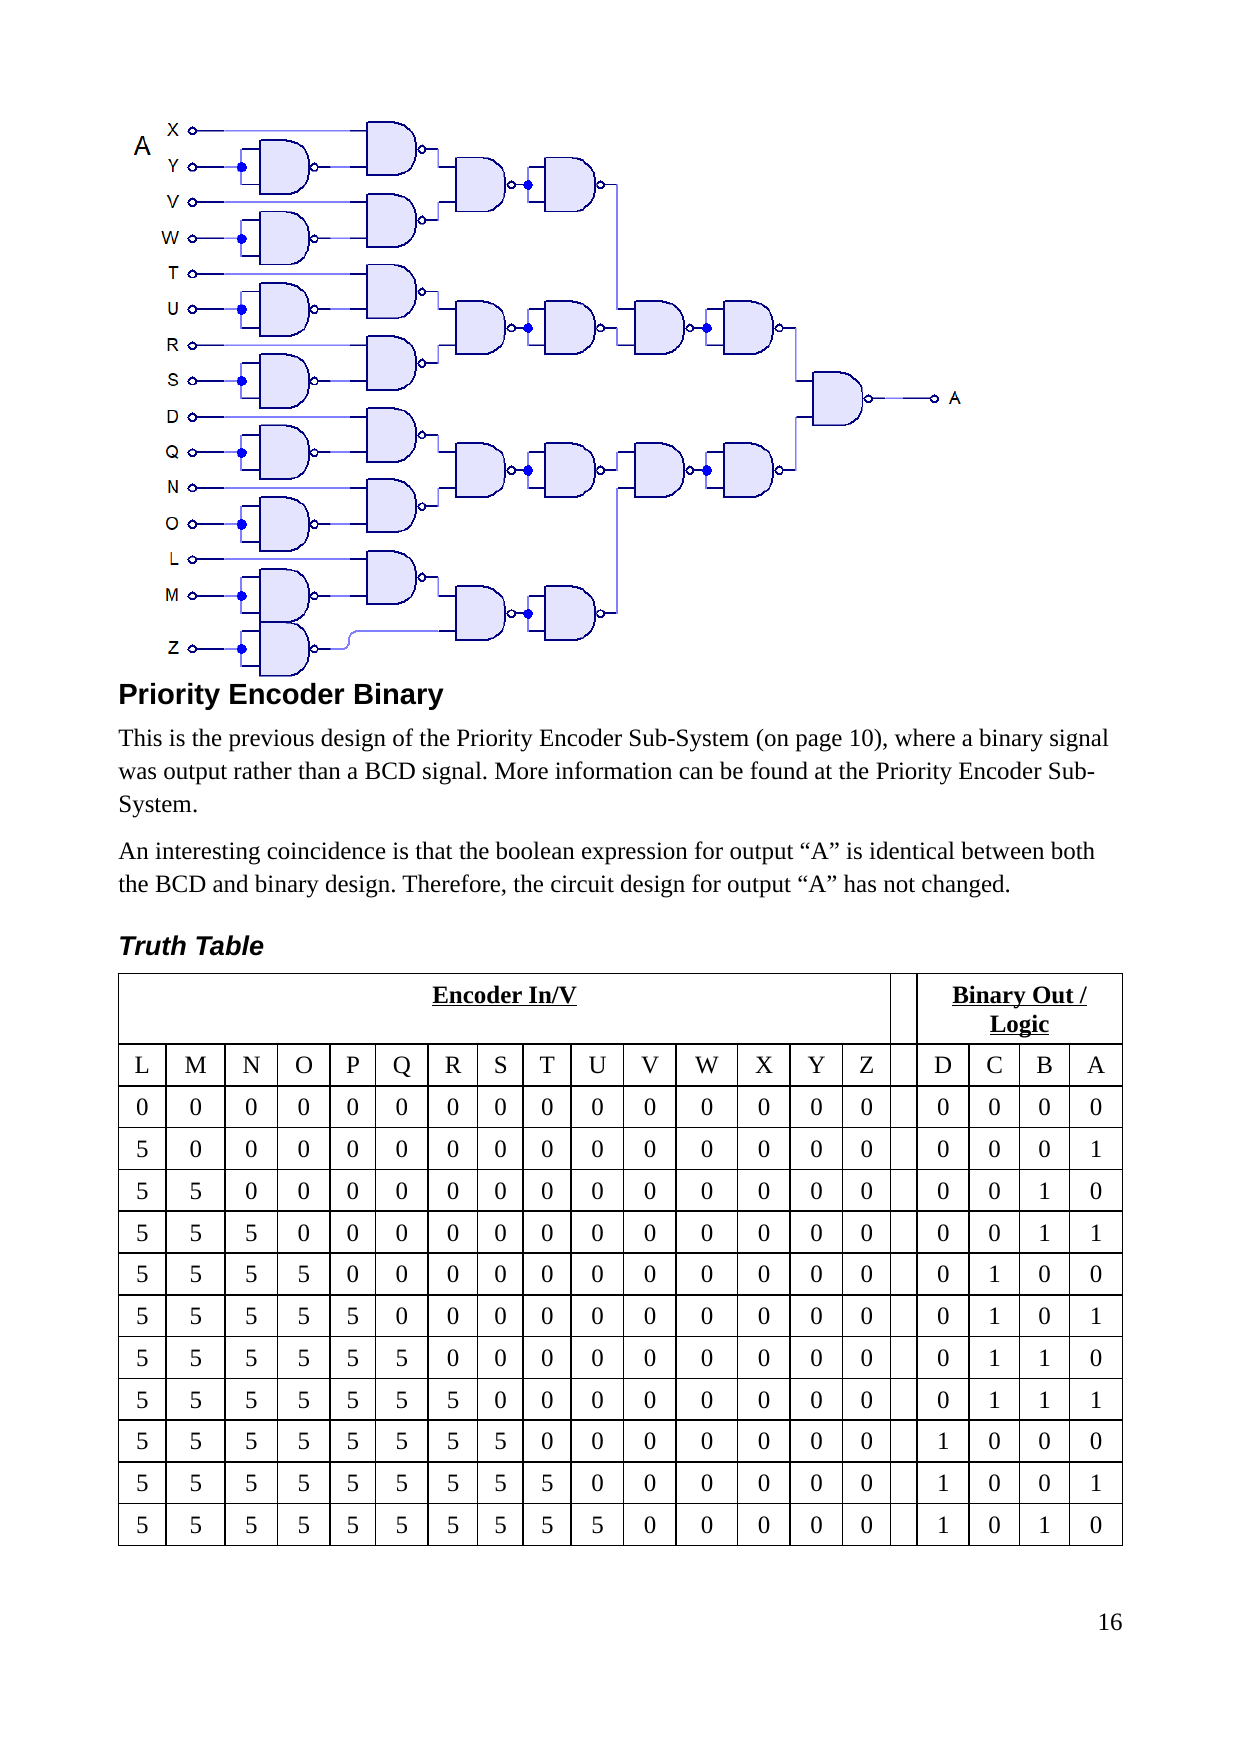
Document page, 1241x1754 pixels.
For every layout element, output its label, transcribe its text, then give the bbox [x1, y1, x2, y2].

table_cell 0 [624, 1296, 675, 1336]
table_cell [891, 1128, 916, 1168]
table_cell 5 [119, 1254, 165, 1294]
table_cell 0 [1020, 1128, 1069, 1168]
table_cell 5 [524, 1463, 570, 1503]
table_cell 0 [429, 1337, 477, 1377]
table_cell 5 [167, 1212, 224, 1252]
table_cell 5 [331, 1504, 375, 1544]
table_cell 0 [1020, 1087, 1069, 1127]
table_cell 0 [843, 1463, 890, 1503]
table_cell 5 [119, 1463, 165, 1503]
table_cell M [167, 1045, 224, 1085]
table_cell 5 [429, 1379, 477, 1419]
table_cell 0 [572, 1296, 623, 1336]
table_cell 0 [278, 1170, 329, 1210]
table_cell 0 [677, 1128, 737, 1168]
table_cell 5 [226, 1421, 277, 1461]
table_cell 1 [1020, 1379, 1069, 1419]
table_cell 0 [572, 1212, 623, 1252]
table_cell C [970, 1045, 1019, 1085]
table_cell 5 [119, 1296, 165, 1336]
table_cell 0 [843, 1087, 890, 1127]
table_cell D [918, 1045, 968, 1085]
table_cell 1 [970, 1254, 1019, 1294]
table_cell 0 [572, 1463, 623, 1503]
table_cell 0 [738, 1504, 789, 1544]
table_cell 0 [738, 1296, 789, 1336]
table_cell 5 [376, 1504, 427, 1544]
table_cell 0 [478, 1254, 522, 1294]
table_cell 1 [970, 1337, 1019, 1377]
table_cell 1 [918, 1463, 968, 1503]
table_cell 0 [843, 1254, 890, 1294]
table_cell 0 [1020, 1296, 1069, 1336]
table_cell 0 [1020, 1254, 1069, 1294]
table_cell 0 [119, 1087, 165, 1127]
table_cell 0 [376, 1087, 427, 1127]
table_cell 5 [278, 1254, 329, 1294]
table_cell 0 [677, 1254, 737, 1294]
table_header Encoder In/V [119, 974, 890, 1043]
table_cell 0 [429, 1212, 477, 1252]
table_cell 5 [278, 1421, 329, 1461]
table_cell 0 [738, 1128, 789, 1168]
table_cell 0 [791, 1337, 842, 1377]
table_cell 0 [843, 1379, 890, 1419]
table_cell 1 [1020, 1337, 1069, 1377]
table_cell 0 [843, 1212, 890, 1252]
table_cell 0 [331, 1128, 375, 1168]
table_cell 5 [478, 1463, 522, 1503]
table_cell 5 [226, 1379, 277, 1419]
table_cell 0 [843, 1421, 890, 1461]
table_cell L [119, 1045, 165, 1085]
table_cell 0 [278, 1087, 329, 1127]
table_cell 5 [167, 1337, 224, 1377]
table_cell [891, 1337, 916, 1377]
table_cell 0 [226, 1087, 277, 1127]
table_cell 0 [791, 1087, 842, 1127]
table_cell 1 [1070, 1128, 1122, 1168]
table_cell 0 [970, 1463, 1019, 1503]
table_cell 5 [226, 1337, 277, 1377]
table_cell S [478, 1045, 522, 1085]
table_cell U [572, 1045, 623, 1085]
table_cell 1 [1070, 1212, 1122, 1252]
table_cell [891, 1296, 916, 1336]
table_cell 5 [524, 1504, 570, 1544]
subtitle Priority Encoder Binary [118, 677, 1122, 710]
table_header Binary Out / Logic [918, 974, 1122, 1043]
table_cell 5 [167, 1463, 224, 1503]
table_cell 0 [791, 1421, 842, 1461]
table_cell 0 [970, 1170, 1019, 1210]
table_cell 0 [478, 1087, 522, 1127]
table_cell 0 [624, 1128, 675, 1168]
table_cell 0 [331, 1087, 375, 1127]
table_cell 0 [677, 1337, 737, 1377]
table_cell 0 [572, 1087, 623, 1127]
table_cell 0 [738, 1170, 789, 1210]
table_cell 0 [524, 1170, 570, 1210]
table_cell 0 [429, 1087, 477, 1127]
table_cell 0 [524, 1087, 570, 1127]
table_cell 0 [624, 1170, 675, 1210]
table_cell 5 [278, 1337, 329, 1377]
table_cell 1 [918, 1504, 968, 1544]
table_cell 0 [376, 1296, 427, 1336]
table_cell [891, 1170, 916, 1210]
table_cell 0 [1070, 1421, 1122, 1461]
table_cell 0 [677, 1463, 737, 1503]
table_cell 0 [524, 1254, 570, 1294]
table_cell 1 [1020, 1504, 1069, 1544]
table_cell 5 [376, 1337, 427, 1377]
table_cell 0 [791, 1128, 842, 1168]
table_cell 0 [843, 1337, 890, 1377]
table_cell 0 [738, 1463, 789, 1503]
table_cell 5 [331, 1421, 375, 1461]
table_cell 0 [478, 1296, 522, 1336]
table_cell 0 [970, 1087, 1019, 1127]
table_cell 0 [843, 1170, 890, 1210]
table_cell 5 [331, 1337, 375, 1377]
table_cell 0 [624, 1254, 675, 1294]
table_cell 0 [572, 1337, 623, 1377]
table_cell 1 [1070, 1463, 1122, 1503]
table_cell 1 [970, 1379, 1019, 1419]
picture [118, 118, 969, 677]
table_cell 0 [791, 1379, 842, 1419]
table_cell 0 [791, 1170, 842, 1210]
table_cell 0 [791, 1504, 842, 1544]
table_cell 0 [970, 1128, 1019, 1168]
table_cell 5 [331, 1379, 375, 1419]
table_cell 5 [376, 1379, 427, 1419]
table_cell 0 [524, 1337, 570, 1377]
table_cell 0 [167, 1128, 224, 1168]
table_cell 5 [167, 1254, 224, 1294]
table_cell 0 [791, 1463, 842, 1503]
table_cell 0 [331, 1254, 375, 1294]
table_cell 0 [1070, 1254, 1122, 1294]
table_cell 0 [791, 1254, 842, 1294]
table_cell 0 [524, 1212, 570, 1252]
table_cell N [226, 1045, 277, 1085]
table_cell 0 [738, 1337, 789, 1377]
table_cell 0 [624, 1463, 675, 1503]
table_cell 1 [1070, 1379, 1122, 1419]
table_cell [891, 1045, 916, 1085]
table_cell 0 [624, 1212, 675, 1252]
table_cell 0 [738, 1212, 789, 1252]
table_cell 1 [1020, 1212, 1069, 1252]
table_cell 0 [226, 1128, 277, 1168]
table_cell 0 [1070, 1170, 1122, 1210]
table_cell 0 [167, 1087, 224, 1127]
table_cell 0 [478, 1379, 522, 1419]
table_cell 0 [843, 1504, 890, 1544]
table_cell 0 [331, 1170, 375, 1210]
table_cell 0 [376, 1254, 427, 1294]
text This is the previous design of the Priority Encoder Sub-System (on page 10), where a binary signal was output rather than a BCD signal. More information can be found at the Priority Encoder Sub-System. [118, 723, 1122, 817]
table_cell 0 [677, 1087, 737, 1127]
table_cell 0 [624, 1379, 675, 1419]
table_cell 0 [429, 1128, 477, 1168]
table_cell 5 [376, 1421, 427, 1461]
table_cell 5 [119, 1170, 165, 1210]
table_cell 0 [572, 1128, 623, 1168]
table_cell 5 [572, 1504, 623, 1544]
table_cell 5 [167, 1379, 224, 1419]
table_cell Y [791, 1045, 842, 1085]
table_cell 0 [918, 1087, 968, 1127]
table_cell T [524, 1045, 570, 1085]
table_cell 0 [624, 1421, 675, 1461]
table_cell 0 [677, 1296, 737, 1336]
table_cell 0 [970, 1421, 1019, 1461]
table_cell 5 [119, 1379, 165, 1419]
table_cell 1 [1020, 1170, 1069, 1210]
table_cell 0 [843, 1296, 890, 1336]
table_cell 0 [524, 1421, 570, 1461]
table_cell 0 [791, 1296, 842, 1336]
table_cell 0 [1070, 1087, 1122, 1127]
table_cell O [278, 1045, 329, 1085]
table_cell 0 [738, 1254, 789, 1294]
table_cell [891, 1254, 916, 1294]
table_cell 1 [1070, 1296, 1122, 1336]
table_cell 0 [524, 1379, 570, 1419]
table_cell [891, 1421, 916, 1461]
table_cell 0 [791, 1212, 842, 1252]
table_cell 1 [918, 1421, 968, 1461]
table_cell 5 [226, 1504, 277, 1544]
table_cell 5 [278, 1463, 329, 1503]
table_cell A [1070, 1045, 1122, 1085]
table_cell 0 [677, 1212, 737, 1252]
table_cell 5 [429, 1504, 477, 1544]
table_cell 5 [119, 1504, 165, 1544]
table_cell 0 [738, 1421, 789, 1461]
table_cell 5 [278, 1504, 329, 1544]
table_cell [891, 1212, 916, 1252]
table_cell 0 [918, 1337, 968, 1377]
table_cell 0 [677, 1421, 737, 1461]
table_cell 0 [970, 1212, 1019, 1252]
table_cell 0 [918, 1254, 968, 1294]
table_cell 0 [624, 1504, 675, 1544]
table_cell 5 [331, 1463, 375, 1503]
table_cell 0 [429, 1254, 477, 1294]
table_cell X [738, 1045, 789, 1085]
table_cell 5 [226, 1212, 277, 1252]
table_cell Z [843, 1045, 890, 1085]
table_cell 5 [226, 1463, 277, 1503]
table_cell 5 [119, 1212, 165, 1252]
table_cell B [1020, 1045, 1069, 1085]
table_cell 5 [167, 1421, 224, 1461]
table_cell 0 [331, 1212, 375, 1252]
table_cell 0 [624, 1337, 675, 1377]
table_cell 0 [1070, 1504, 1122, 1544]
table_cell 0 [677, 1379, 737, 1419]
table_cell 0 [677, 1504, 737, 1544]
table_cell Q [376, 1045, 427, 1085]
table_cell 5 [226, 1254, 277, 1294]
table_cell 0 [429, 1170, 477, 1210]
table_cell 5 [478, 1421, 522, 1461]
table_cell 0 [738, 1087, 789, 1127]
table_cell 0 [918, 1170, 968, 1210]
table_cell W [677, 1045, 737, 1085]
table_cell 0 [1020, 1421, 1069, 1461]
table_cell R [429, 1045, 477, 1085]
table_cell 5 [478, 1504, 522, 1544]
table_cell 0 [738, 1379, 789, 1419]
table_cell 5 [429, 1463, 477, 1503]
table_cell 5 [119, 1421, 165, 1461]
table_cell 5 [278, 1379, 329, 1419]
text An interesting coincidence is that the boolean expression for output “A” is identical between both the BCD and binary design. Therefore, the circuit design for output “A” has not changed. [118, 836, 1122, 898]
table_cell 5 [167, 1296, 224, 1336]
table_cell 0 [376, 1128, 427, 1168]
table_cell 0 [918, 1128, 968, 1168]
table_header [891, 974, 916, 1043]
table_cell 0 [524, 1128, 570, 1168]
table_cell 0 [1070, 1337, 1122, 1377]
table_cell 0 [376, 1170, 427, 1210]
table_cell 0 [1020, 1463, 1069, 1503]
table_cell 0 [572, 1421, 623, 1461]
table_cell 0 [624, 1087, 675, 1127]
table_cell 0 [677, 1170, 737, 1210]
table_cell 0 [970, 1504, 1019, 1544]
table_cell 5 [226, 1296, 277, 1336]
table_cell 5 [429, 1421, 477, 1461]
table_cell 0 [278, 1128, 329, 1168]
table_cell P [331, 1045, 375, 1085]
table_cell V [624, 1045, 675, 1085]
table_cell 0 [918, 1379, 968, 1419]
table_cell 0 [843, 1128, 890, 1168]
table_cell [891, 1087, 916, 1127]
table_cell 0 [376, 1212, 427, 1252]
table_cell 0 [918, 1296, 968, 1336]
table_cell 5 [119, 1128, 165, 1168]
table_cell 0 [478, 1170, 522, 1210]
table_cell 5 [167, 1170, 224, 1210]
table_cell 5 [376, 1463, 427, 1503]
table_cell [891, 1504, 916, 1544]
table_cell 5 [278, 1296, 329, 1336]
table_cell 0 [478, 1337, 522, 1377]
subtitle Truth Table [118, 929, 1122, 961]
table_cell 0 [572, 1170, 623, 1210]
table_cell 0 [429, 1296, 477, 1336]
table_cell 0 [478, 1212, 522, 1252]
table_cell 0 [524, 1296, 570, 1336]
table_cell 0 [226, 1170, 277, 1210]
table_cell 0 [918, 1212, 968, 1252]
table_cell 1 [970, 1296, 1019, 1336]
table_cell 0 [572, 1254, 623, 1294]
table_cell 0 [572, 1379, 623, 1419]
table_cell [891, 1379, 916, 1419]
table_cell 5 [119, 1337, 165, 1377]
table_cell 0 [478, 1128, 522, 1168]
table_cell 0 [278, 1212, 329, 1252]
table_cell 5 [331, 1296, 375, 1336]
table_cell 5 [167, 1504, 224, 1544]
table_cell [891, 1463, 916, 1503]
